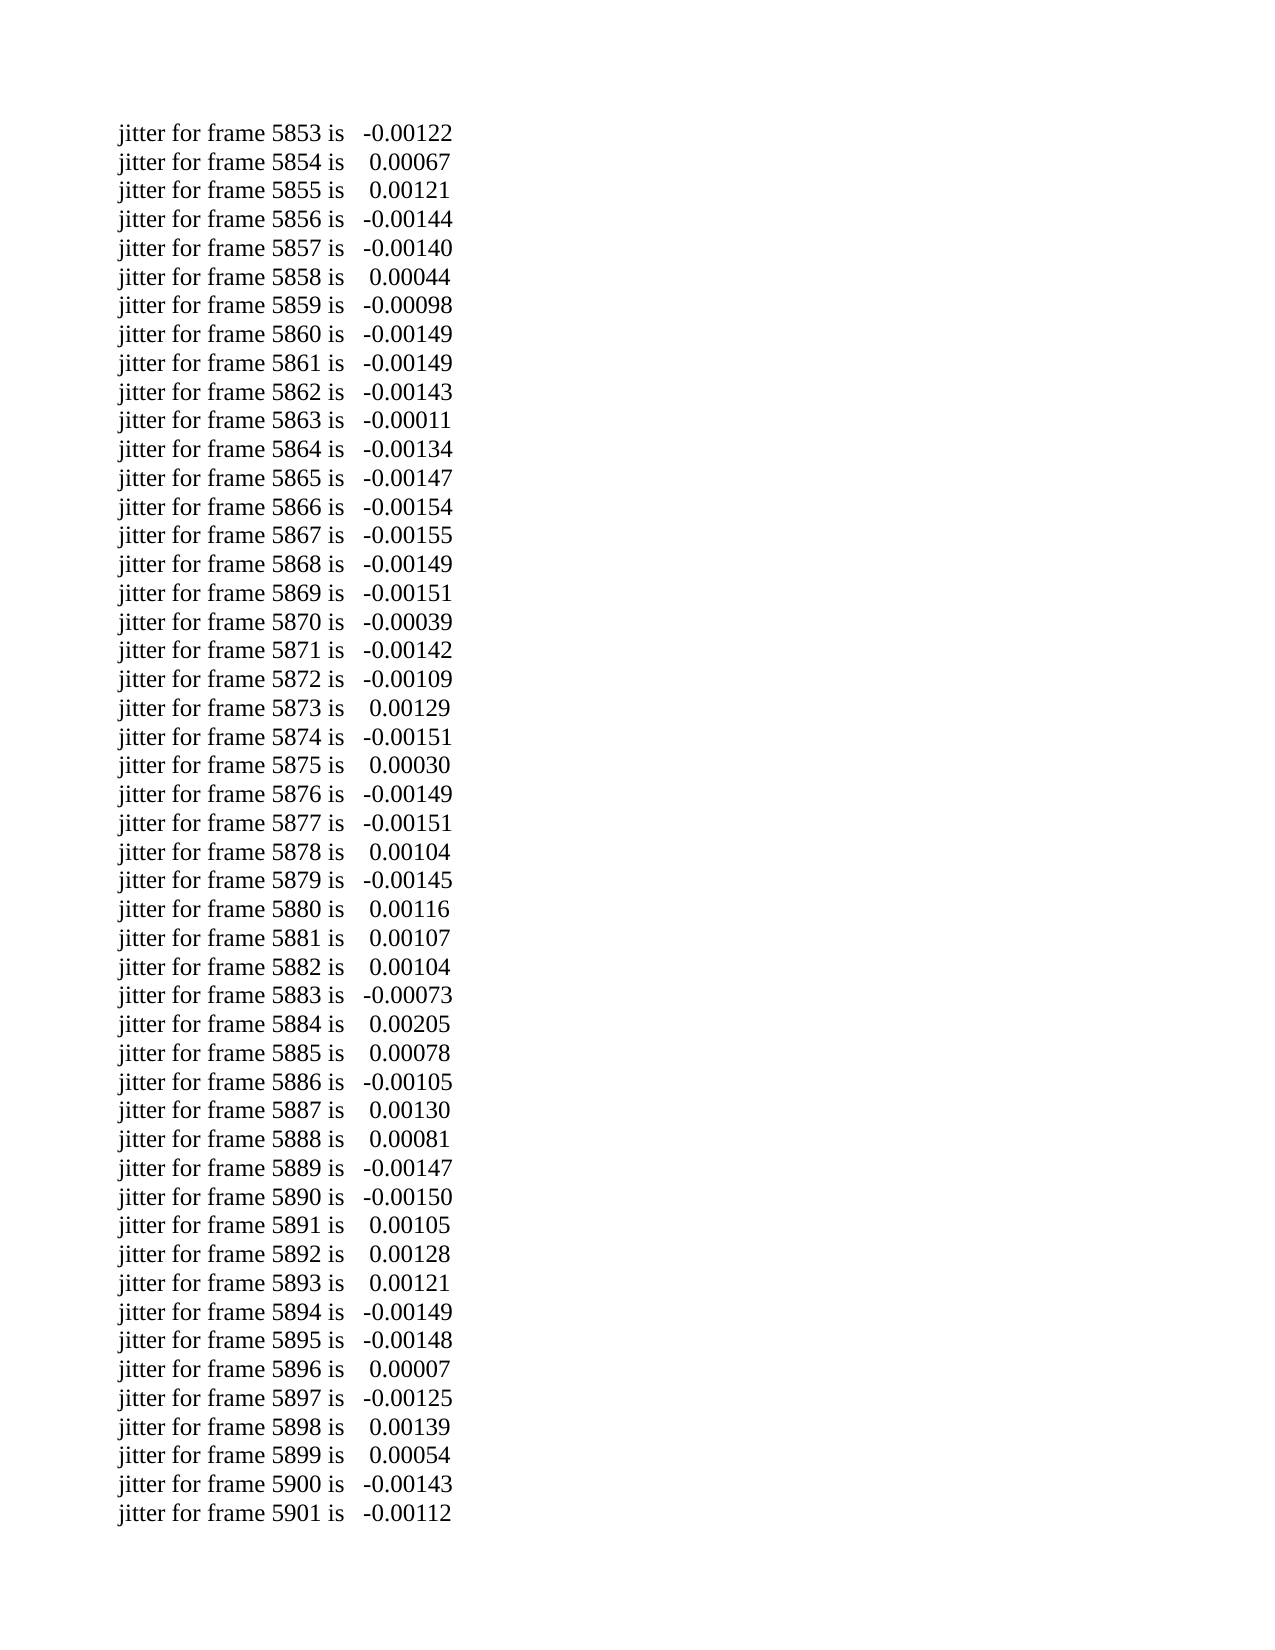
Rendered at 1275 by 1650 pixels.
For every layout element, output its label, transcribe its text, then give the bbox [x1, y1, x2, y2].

text jitter for frame 5870 is -0.00039 [118, 607, 1157, 636]
text jitter for frame 5897 is -0.00125 [118, 1383, 1157, 1412]
text jitter for frame 5887 is 0.00130 [118, 1096, 1157, 1124]
text jitter for frame 5885 is 0.00078 [118, 1038, 1157, 1067]
text jitter for frame 5857 is -0.00140 [118, 233, 1157, 262]
text jitter for frame 5869 is -0.00151 [118, 578, 1157, 607]
text jitter for frame 5864 is -0.00134 [118, 434, 1157, 463]
text jitter for frame 5880 is 0.00116 [118, 894, 1157, 923]
text jitter for frame 5892 is 0.00128 [118, 1239, 1157, 1268]
text jitter for frame 5865 is -0.00147 [118, 463, 1157, 492]
text jitter for frame 5895 is -0.00148 [118, 1326, 1157, 1354]
text jitter for frame 5884 is 0.00205 [118, 1009, 1157, 1038]
text jitter for frame 5860 is -0.00149 [118, 319, 1157, 348]
text jitter for frame 5856 is -0.00144 [118, 204, 1157, 233]
text jitter for frame 5891 is 0.00105 [118, 1211, 1157, 1239]
text jitter for frame 5878 is 0.00104 [118, 837, 1157, 866]
text jitter for frame 5900 is -0.00143 [118, 1469, 1157, 1498]
text jitter for frame 5886 is -0.00105 [118, 1067, 1157, 1096]
text jitter for frame 5871 is -0.00142 [118, 636, 1157, 664]
text jitter for frame 5861 is -0.00149 [118, 348, 1157, 377]
text jitter for frame 5876 is -0.00149 [118, 779, 1157, 808]
text jitter for frame 5854 is 0.00067 [118, 147, 1157, 176]
text jitter for frame 5855 is 0.00121 [118, 176, 1157, 204]
text jitter for frame 5872 is -0.00109 [118, 664, 1157, 693]
text jitter for frame 5882 is 0.00104 [118, 952, 1157, 981]
text jitter for frame 5896 is 0.00007 [118, 1354, 1157, 1383]
text jitter for frame 5888 is 0.00081 [118, 1124, 1157, 1153]
text jitter for frame 5866 is -0.00154 [118, 492, 1157, 521]
text jitter for frame 5889 is -0.00147 [118, 1153, 1157, 1182]
text jitter for frame 5874 is -0.00151 [118, 722, 1157, 751]
text jitter for frame 5859 is -0.00098 [118, 291, 1157, 319]
text jitter for frame 5893 is 0.00121 [118, 1268, 1157, 1297]
text jitter for frame 5853 is -0.00122 [118, 118, 1157, 147]
text jitter for frame 5879 is -0.00145 [118, 866, 1157, 894]
text jitter for frame 5890 is -0.00150 [118, 1182, 1157, 1211]
text jitter for frame 5862 is -0.00143 [118, 377, 1157, 406]
text jitter for frame 5877 is -0.00151 [118, 808, 1157, 837]
text jitter for frame 5881 is 0.00107 [118, 923, 1157, 952]
text jitter for frame 5894 is -0.00149 [118, 1297, 1157, 1326]
text jitter for frame 5868 is -0.00149 [118, 549, 1157, 578]
text jitter for frame 5898 is 0.00139 [118, 1412, 1157, 1441]
text jitter for frame 5873 is 0.00129 [118, 693, 1157, 722]
text jitter for frame 5863 is -0.00011 [118, 406, 1157, 434]
text jitter for frame 5883 is -0.00073 [118, 981, 1157, 1009]
text jitter for frame 5899 is 0.00054 [118, 1441, 1157, 1469]
text jitter for frame 5875 is 0.00030 [118, 751, 1157, 779]
text jitter for frame 5901 is -0.00112 [118, 1498, 1157, 1527]
text jitter for frame 5858 is 0.00044 [118, 262, 1157, 291]
text jitter for frame 5867 is -0.00155 [118, 521, 1157, 549]
